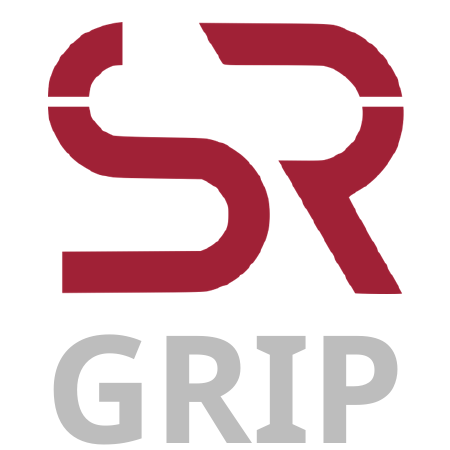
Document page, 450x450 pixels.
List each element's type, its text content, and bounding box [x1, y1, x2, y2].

picture [42, 22, 408, 298]
title GRIP [22, 303, 428, 450]
